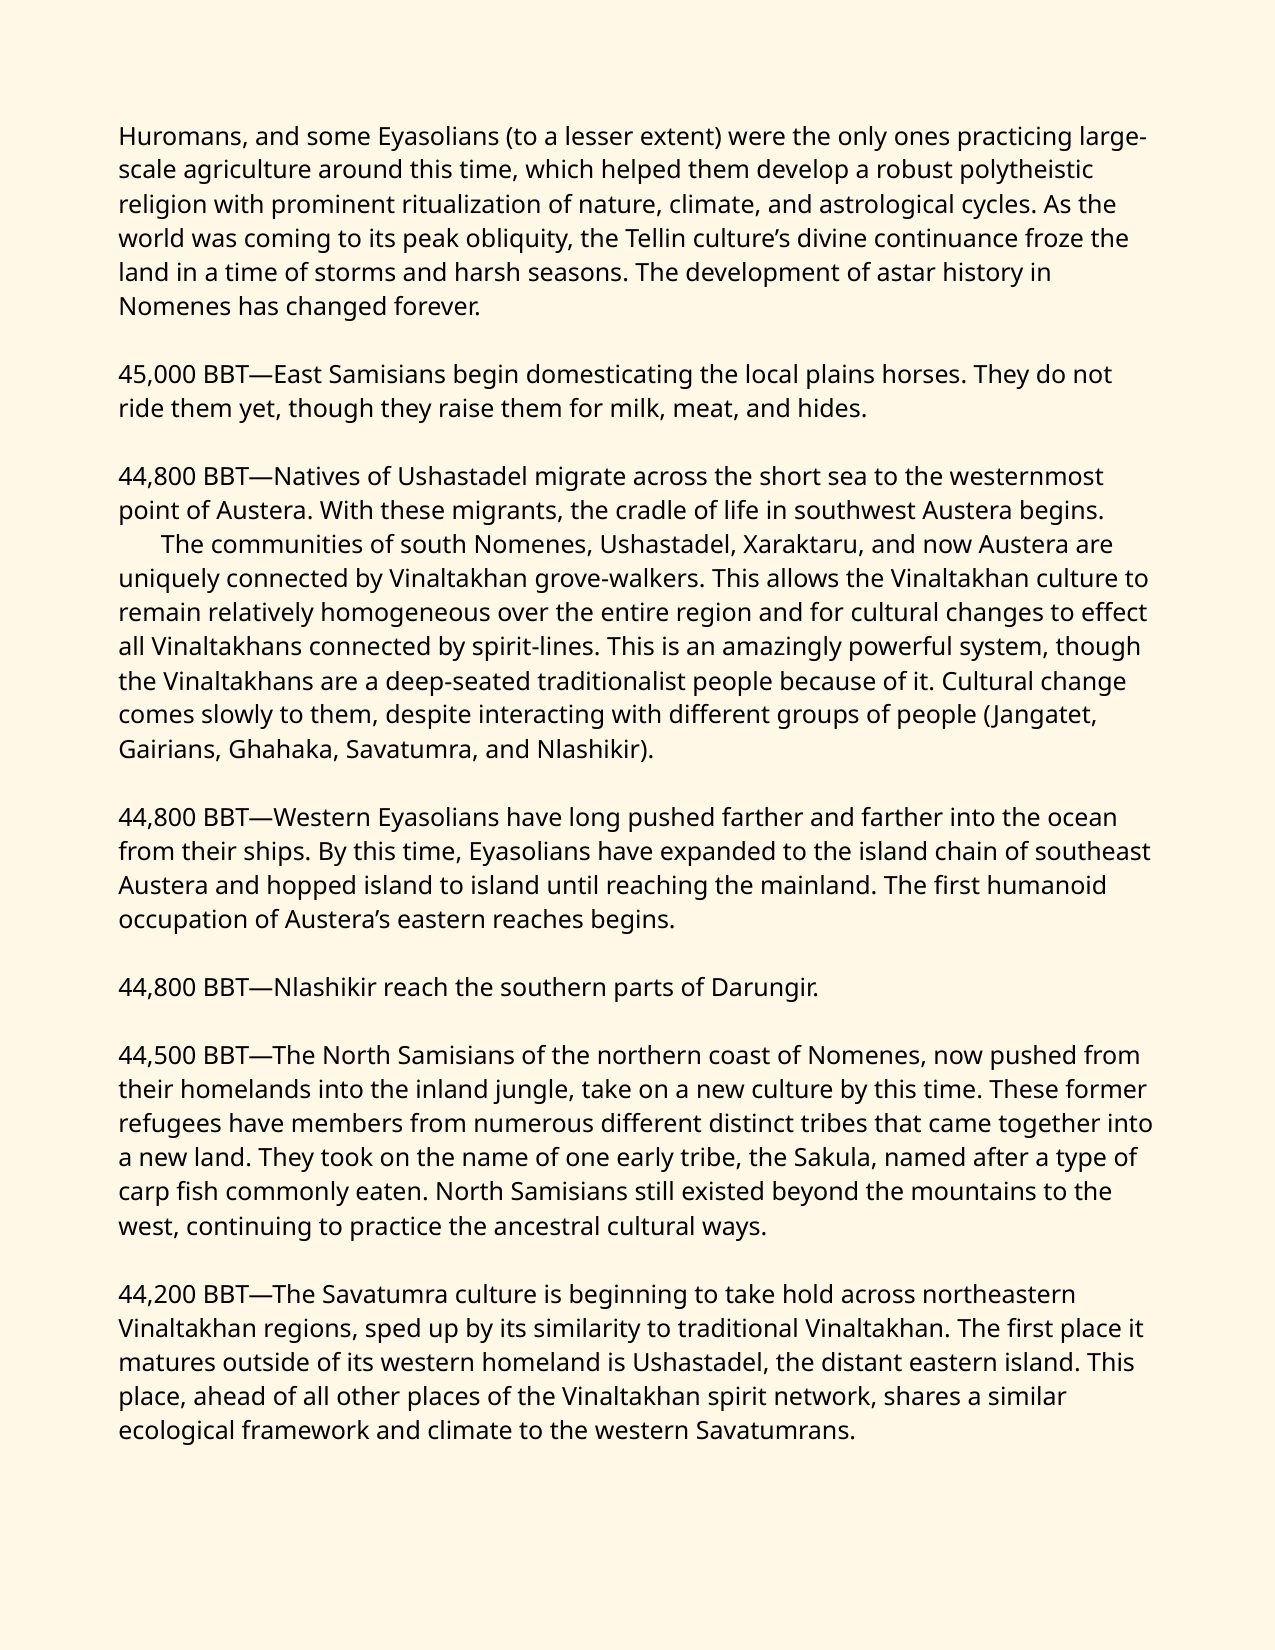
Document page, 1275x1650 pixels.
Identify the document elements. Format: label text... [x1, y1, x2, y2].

text Huromans, and some Eyasolians (to a lesser extent) were the only ones practicing large-scale agriculture around this time, which helped them develop a robust polytheistic religion with prominent ritualization of nature, climate, and astrological cycles. As the world was coming to its peak obliquity, the Tellin culture’s divine continuance froze the land in a time of storms and harsh seasons. The development of astar history in Nomenes has changed forever. [118, 118, 1157, 322]
text 45,000 BBT—East Samisians begin domesticating the local plains horses. They do not ride them yet, though they raise them for milk, meat, and hides. [118, 357, 1157, 425]
text The communities of south Nomenes, Ushastadel, Xaraktaru, and now Austera are uniquely connected by Vinaltakhan grove-walkers. This allows the Vinaltakhan culture to remain relatively homogeneous over the entire region and for cultural changes to effect all Vinaltakhans connected by spirit-lines. This is an amazingly powerful system, though the Vinaltakhans are a deep-seated traditionalist people because of it. Cultural change comes slowly to them, despite interacting with different groups of people (Jangatet, Gairians, Ghahaka, Savatumra, and Nlashikir). [118, 527, 1157, 765]
text 44,800 BBT—Western Eyasolians have long pushed farther and farther into the ocean from their ships. By this time, Eyasolians have expanded to the island chain of southeast Austera and hopped island to island until reaching the mainland. The first humanoid occupation of Austera’s eastern reaches begins. [118, 799, 1157, 936]
text 44,800 BBT—Nlashikir reach the southern parts of Darungir. [118, 970, 1157, 1004]
text 44,200 BBT—The Savatumra culture is beginning to take hold across northeastern Vinaltakhan regions, sped up by its similarity to traditional Vinaltakhan. The first place it matures outside of its western homeland is Ushastadel, the distant eastern island. This place, ahead of all other places of the Vinaltakhan spirit network, shares a similar ecological framework and climate to the western Savatumrans. [118, 1276, 1157, 1447]
text 44,800 BBT—Natives of Ushastadel migrate across the short sea to the westernmost point of Austera. With these migrants, the cradle of life in southwest Austera begins. [118, 459, 1157, 527]
text 44,500 BBT—The North Samisians of the northern coast of Nomenes, now pushed from their homelands into the inland jungle, take on a new culture by this time. These former refugees have members from numerous different distinct tribes that came together into a new land. They took on the name of one early tribe, the Sakula, named after a type of carp fish commonly eaten. North Samisians still existed beyond the mountains to the west, continuing to practice the ancestral cultural ways. [118, 1038, 1157, 1242]
